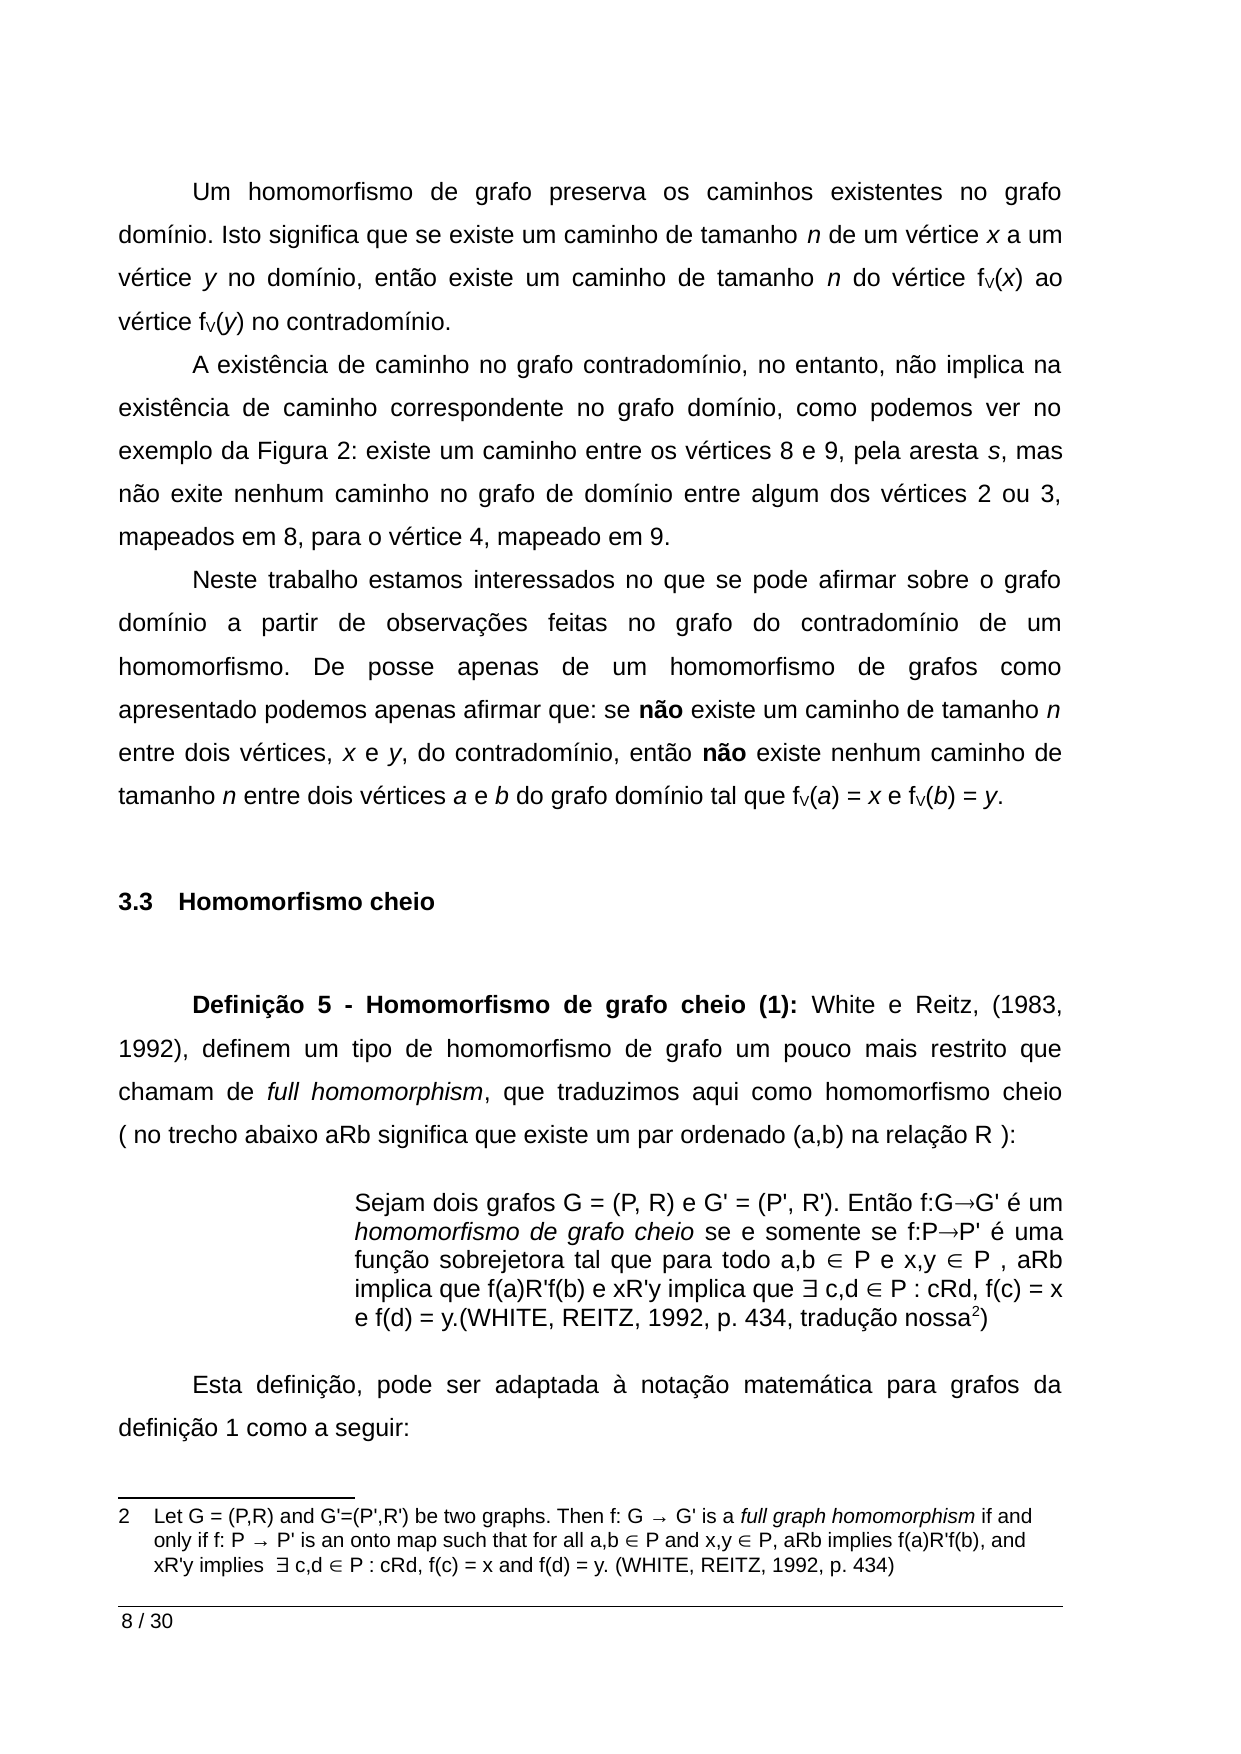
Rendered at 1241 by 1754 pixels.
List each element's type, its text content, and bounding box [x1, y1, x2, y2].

text Sejam dois grafos G = (P, R) e G' = (P', R'). Então f:GG' é um homomorfismo de grafo cheio se e somente se f:PP' é uma função sobrejetora tal que para todo a,b ∈ P e x,y ∈ P , aRb implica que f(a)R'f(b) e xR'y implica que  c,d ∈ P : cRd, f(c) = x e f(d) = y.(WHITE, REITZ, 1992, p. 434, tradução nossa) [354, 1188, 1063, 1332]
text Neste trabalho estamos interessados no que se pode afirmar sobre o grafo domínio a partir de observações feitas no grafo do contradomínio de um homomorfismo. De posse apenas de um homomorfismo de grafos como apresentado podemos apenas afirmar que: se não existe um caminho de tamanho n entre dois vértices, x e y, do contradomínio, então não existe nenhum caminho de tamanho n entre dois vértices a e b do grafo domínio tal que fV(a) = x e fV(b) = y. [118, 565, 1063, 810]
text A existência de caminho no grafo contradomínio, no entanto, não implica na existência de caminho correspondente no grafo domínio, como podemos ver no exemplo da Figura 2: existe um caminho entre os vértices 8 e 9, pela aresta s, mas não exite nenhum caminho no grafo de domínio entre algum dos vértices 2 ou 3, mapeados em 8, para o vértice 4, mapeado em 9. [118, 350, 1063, 551]
text Esta definição, pode ser adaptada à notação matemática para grafos da definição 1 como a seguir: [118, 1370, 1063, 1442]
text Um homomorfismo de grafo preserva os caminhos existentes no grafo domínio. Isto significa que se existe um caminho de tamanho n de um vértice x a um vértice y no domínio, então existe um caminho de tamanho n do vértice fV(x) ao vértice fV(y) no contradomínio. [118, 177, 1063, 335]
subtitle Homomorfismo cheio [118, 887, 1063, 915]
text Definição 5 - Homomorfismo de grafo cheio (1): White e Reitz, (1983, 1992), definem um tipo de homomorfismo de grafo um pouco mais restrito que chamam de full homomorphism, que traduzimos aqui como homomorfismo cheio ( no trecho abaixo aRb significa que existe um par ordenado (a,b) na relação R ): [118, 990, 1063, 1148]
text Let G = (P,R) and G'=(P',R') be two graphs. Then f: G → G' is a full graph homomorphism if and only if f: P → P' is an onto map such that for all a,b ∈ P and x,y ∈ P, aRb implies f(a)R'f(b), and xR'y implies  c,d ∈ P : cRd, f(c) = x and f(d) = y. (WHITE, REITZ, 1992, p. 434) [118, 1504, 1063, 1576]
